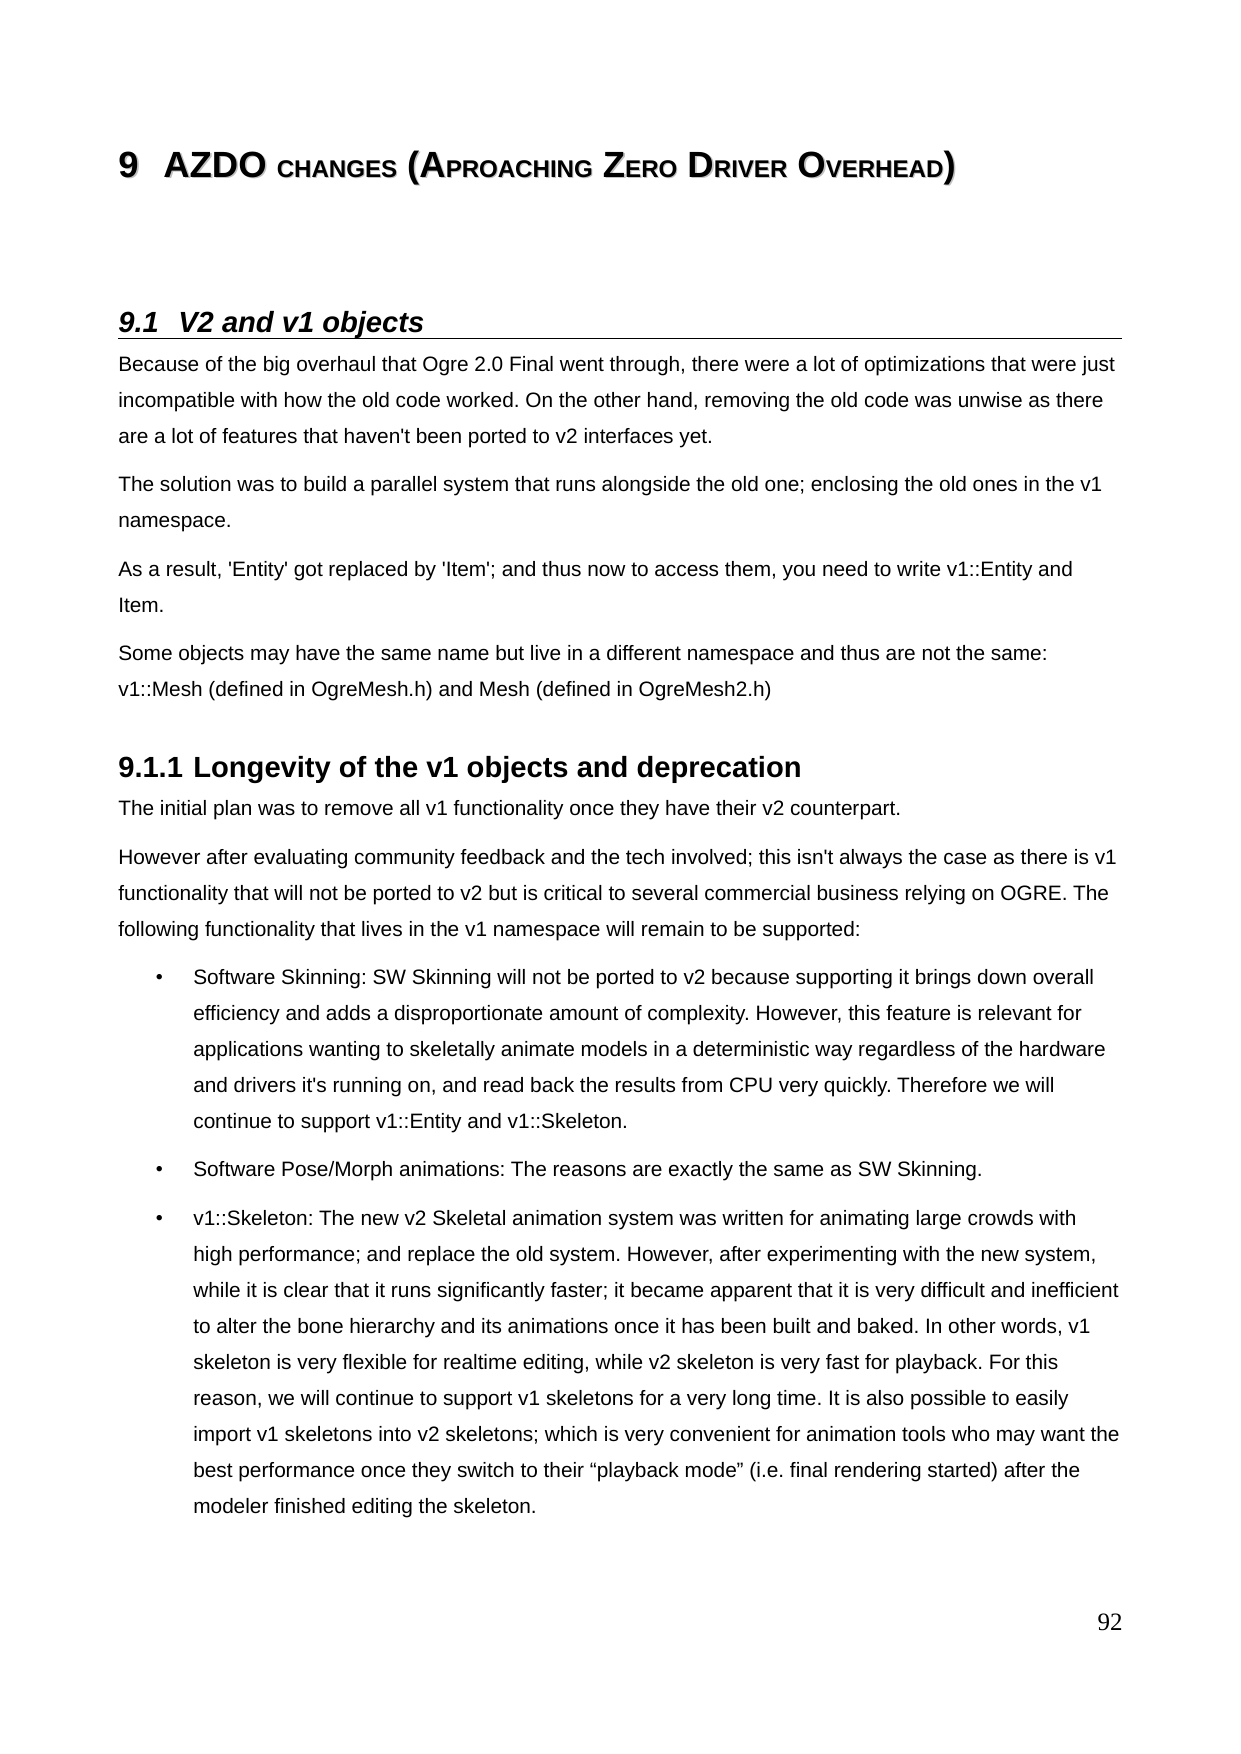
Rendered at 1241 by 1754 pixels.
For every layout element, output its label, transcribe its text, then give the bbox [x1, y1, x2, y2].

text As a result, 'Entity' got replaced by 'Item'; and thus now to access them, you need to write v1::Entity and Item. [118, 556, 1122, 616]
text However after evaluating community feedback and the tech involved; this isn't always the case as there is v1 functionality that will not be ported to v2 but is critical to several commercial business relying on OGRE. The following functionality that lives in the v1 namespace will remain to be supported: [118, 845, 1122, 941]
subtitle Longevity of the v1 objects and deprecation [118, 750, 1122, 784]
text Because of the big overhaul that Ogre 2.0 Final went through, there were a lot of optimizations that were just incompatible with how the old code worked. On the other hand, removing the old code was unwise as there are a lot of features that haven't been ported to v2 interfaces yet. [118, 352, 1122, 448]
text The solution was to build a parallel system that runs alongside the old one; enclosing the old ones in the v1 namespace. [118, 472, 1122, 532]
list Software Pose/Morph animations: The reasons are exactly the same as SW Skinning. [156, 1157, 1122, 1181]
subtitle V2 and v1 objects [118, 305, 1122, 338]
text The initial plan was to remove all v1 functionality once they have their v2 counterpart. [118, 796, 1122, 820]
text Some objects may have the same name but live in a different namespace and thus are not the same: v1::Mesh (defined in OgreMesh.h) and Mesh (defined in OgreMesh2.h) [118, 641, 1122, 701]
list Software Skinning: SW Skinning will not be ported to v2 because supporting it brings down overall efficiency and adds a disproportionate amount of complexity. However, this feature is relevant for applications wanting to skeletally animate models in a deterministic way regardless of the hardware and drivers it's running on, and read back the results from CPU very quickly. Therefore we will continue to support v1::Entity and v1::Skeleton. [156, 965, 1122, 1133]
subtitle AZDO changes (Aproaching Zero Driver Overhead) [118, 143, 1122, 185]
list v1::Skeleton: The new v2 Skeletal animation system was written for animating large crowds with high performance; and replace the old system. However, after experimenting with the new system, while it is clear that it runs significantly faster; it became apparent that it is very difficult and inefficient to alter the bone hierarchy and its animations once it has been built and baked. In other words, v1 skeleton is very flexible for realtime editing, while v2 skeleton is very fast for playback. For this reason, we will continue to support v1 skeletons for a very long time. It is also possible to easily import v1 skeletons into v2 skeletons; which is very convenient for animation tools who may want the best performance once they switch to their “playback mode” (i.e. final rendering started) after the modeler finished editing the skeleton. [156, 1206, 1122, 1517]
